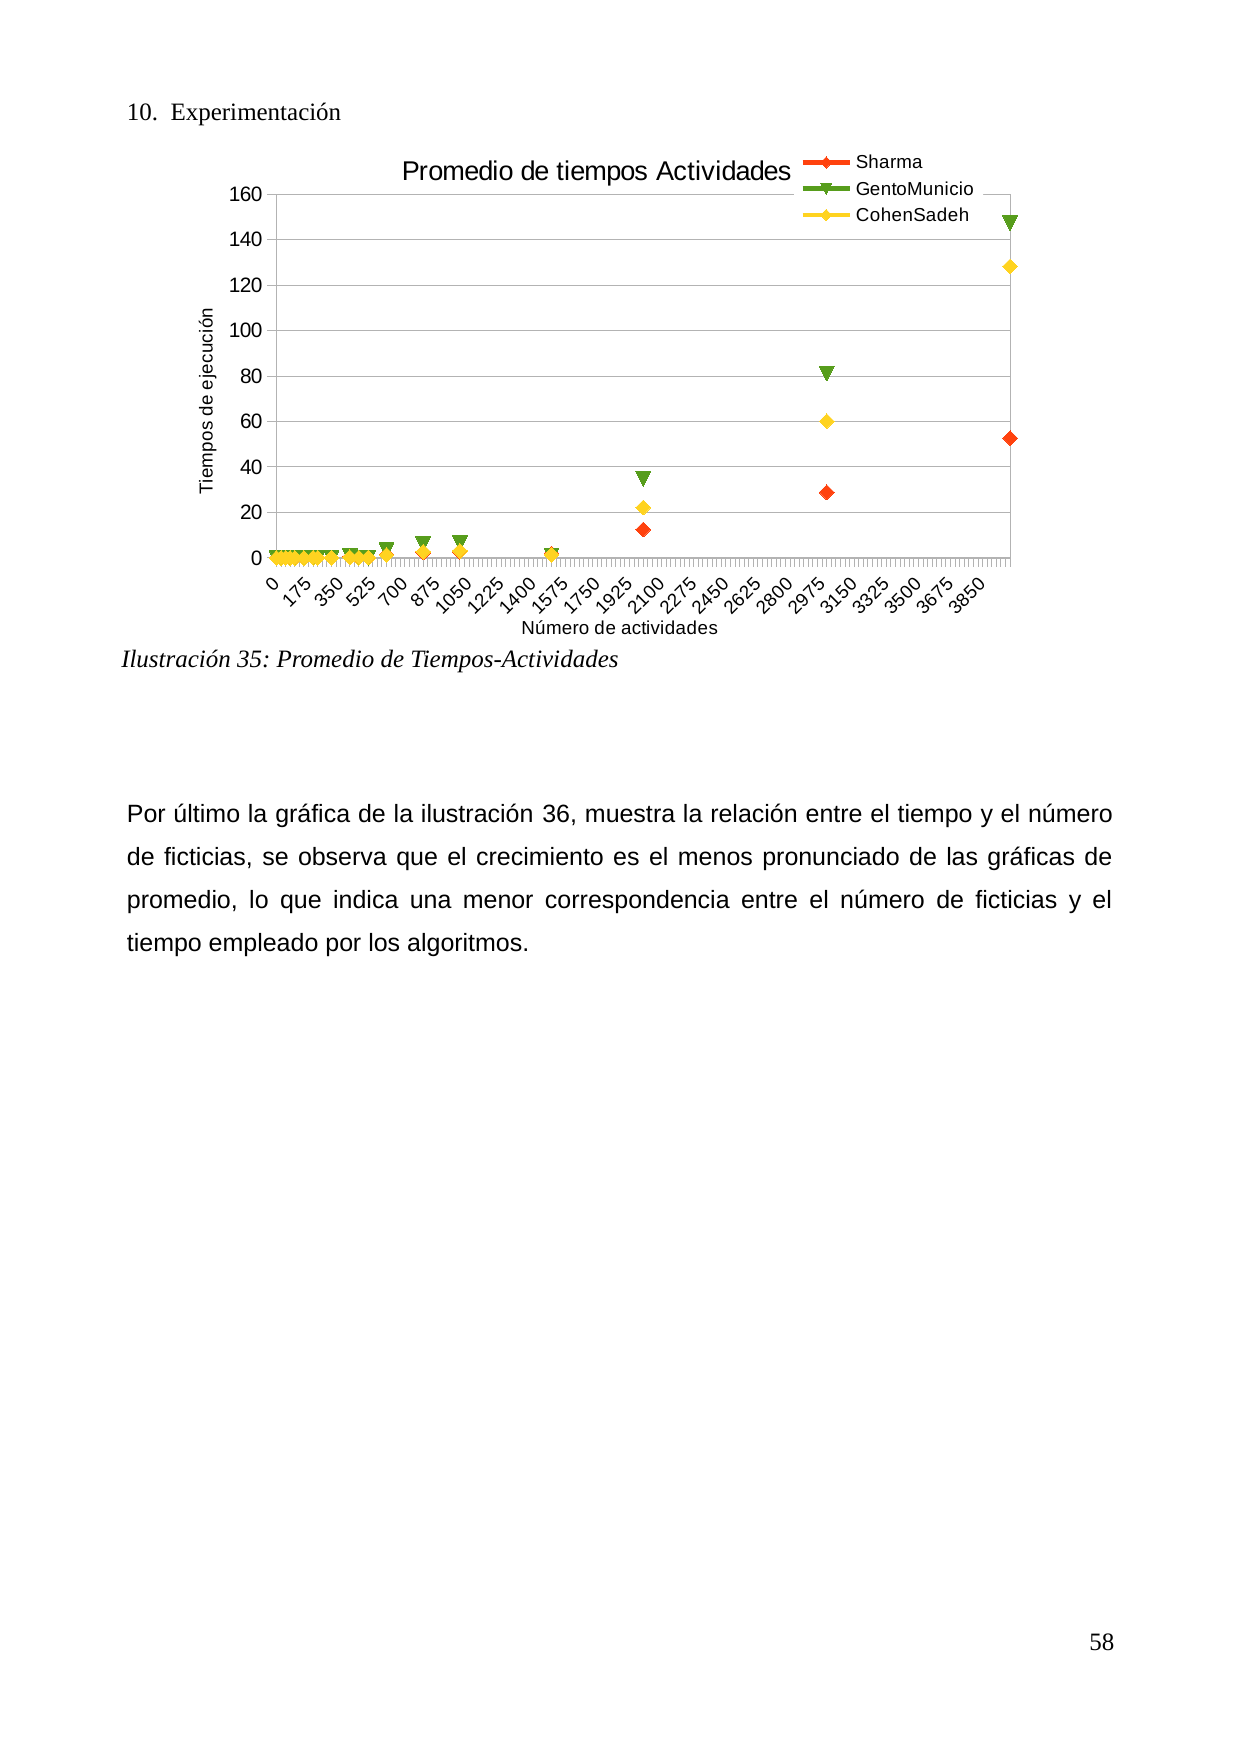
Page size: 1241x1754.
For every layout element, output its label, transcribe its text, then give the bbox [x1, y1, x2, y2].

text Ilustración 35: Promedio de Tiempos-Actividades [121, 148, 1100, 673]
text Por último la gráfica de la ilustración 36, muestra la relación entre el tiempo y el número de ficticias, se observa que el crecimiento es el menos pronunciado de las gráficas de promedio, lo que indica una menor correspondencia entre el número de ficticias y el tiempo empleado por los algoritmos. [127, 799, 1114, 957]
